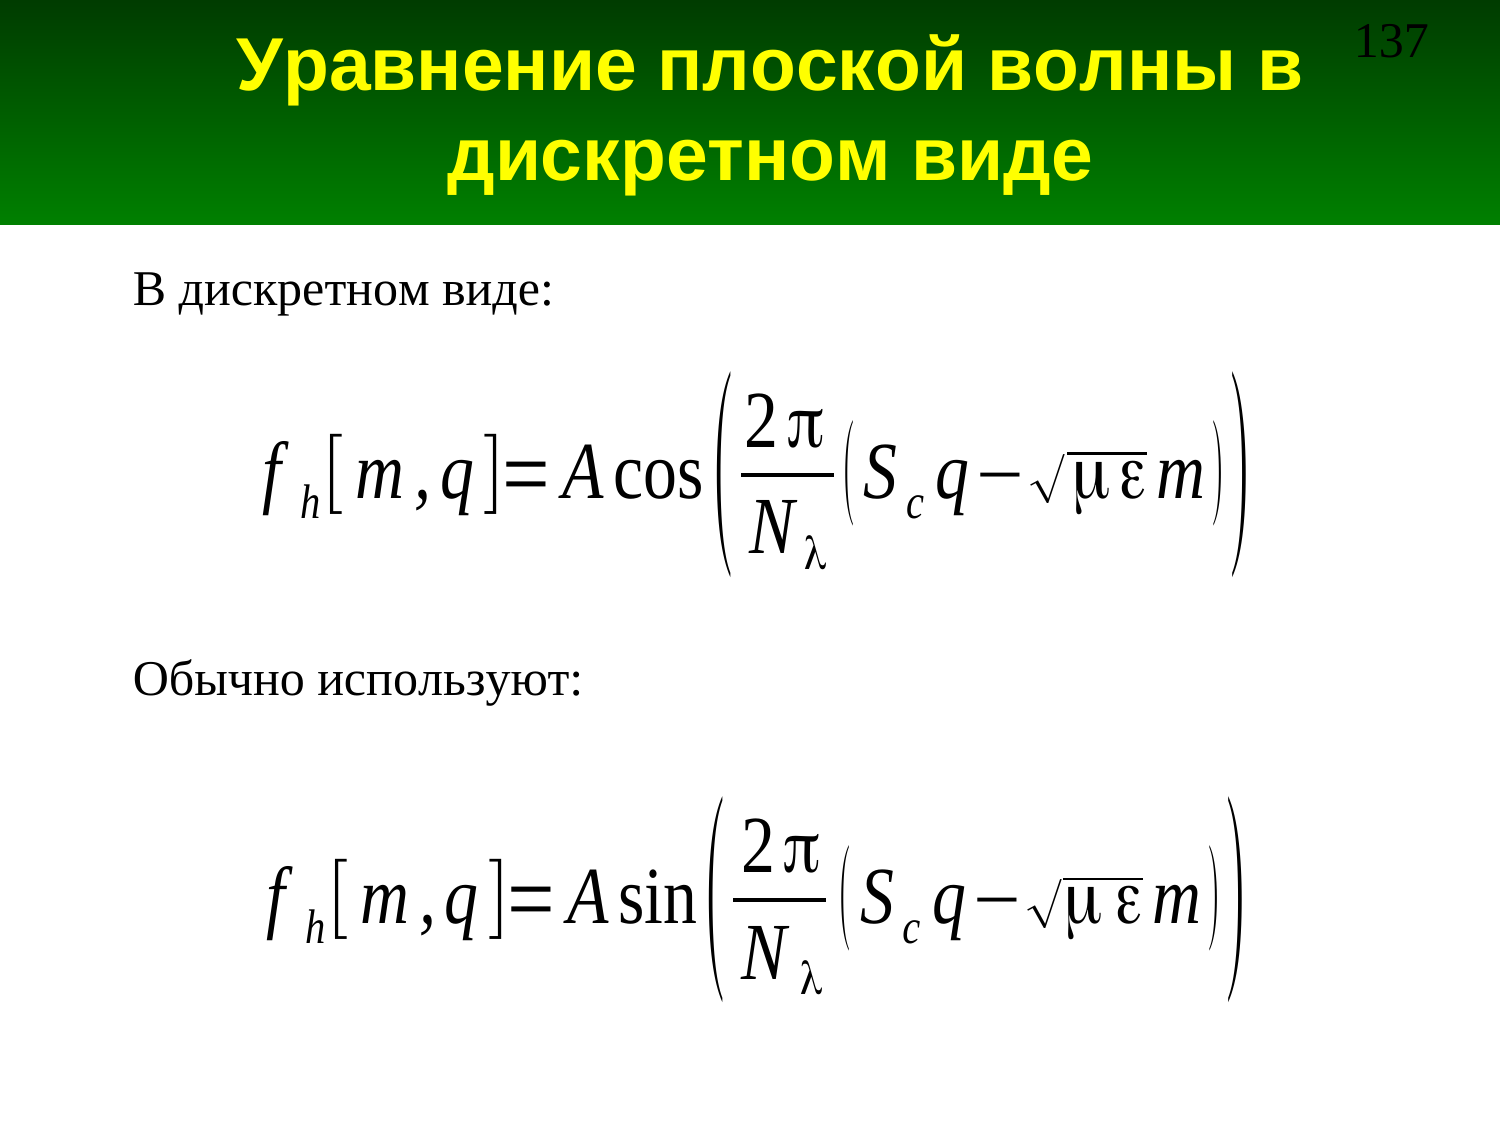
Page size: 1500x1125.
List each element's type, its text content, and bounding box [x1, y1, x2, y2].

chart [237, 791, 1263, 1006]
chart [232, 366, 1268, 581]
title Уравнение плоской волны в дискретном виде [100, 7, 1441, 204]
text_box В дискретном виде: [118, 248, 569, 323]
text_box Обычно используют: [118, 637, 596, 713]
